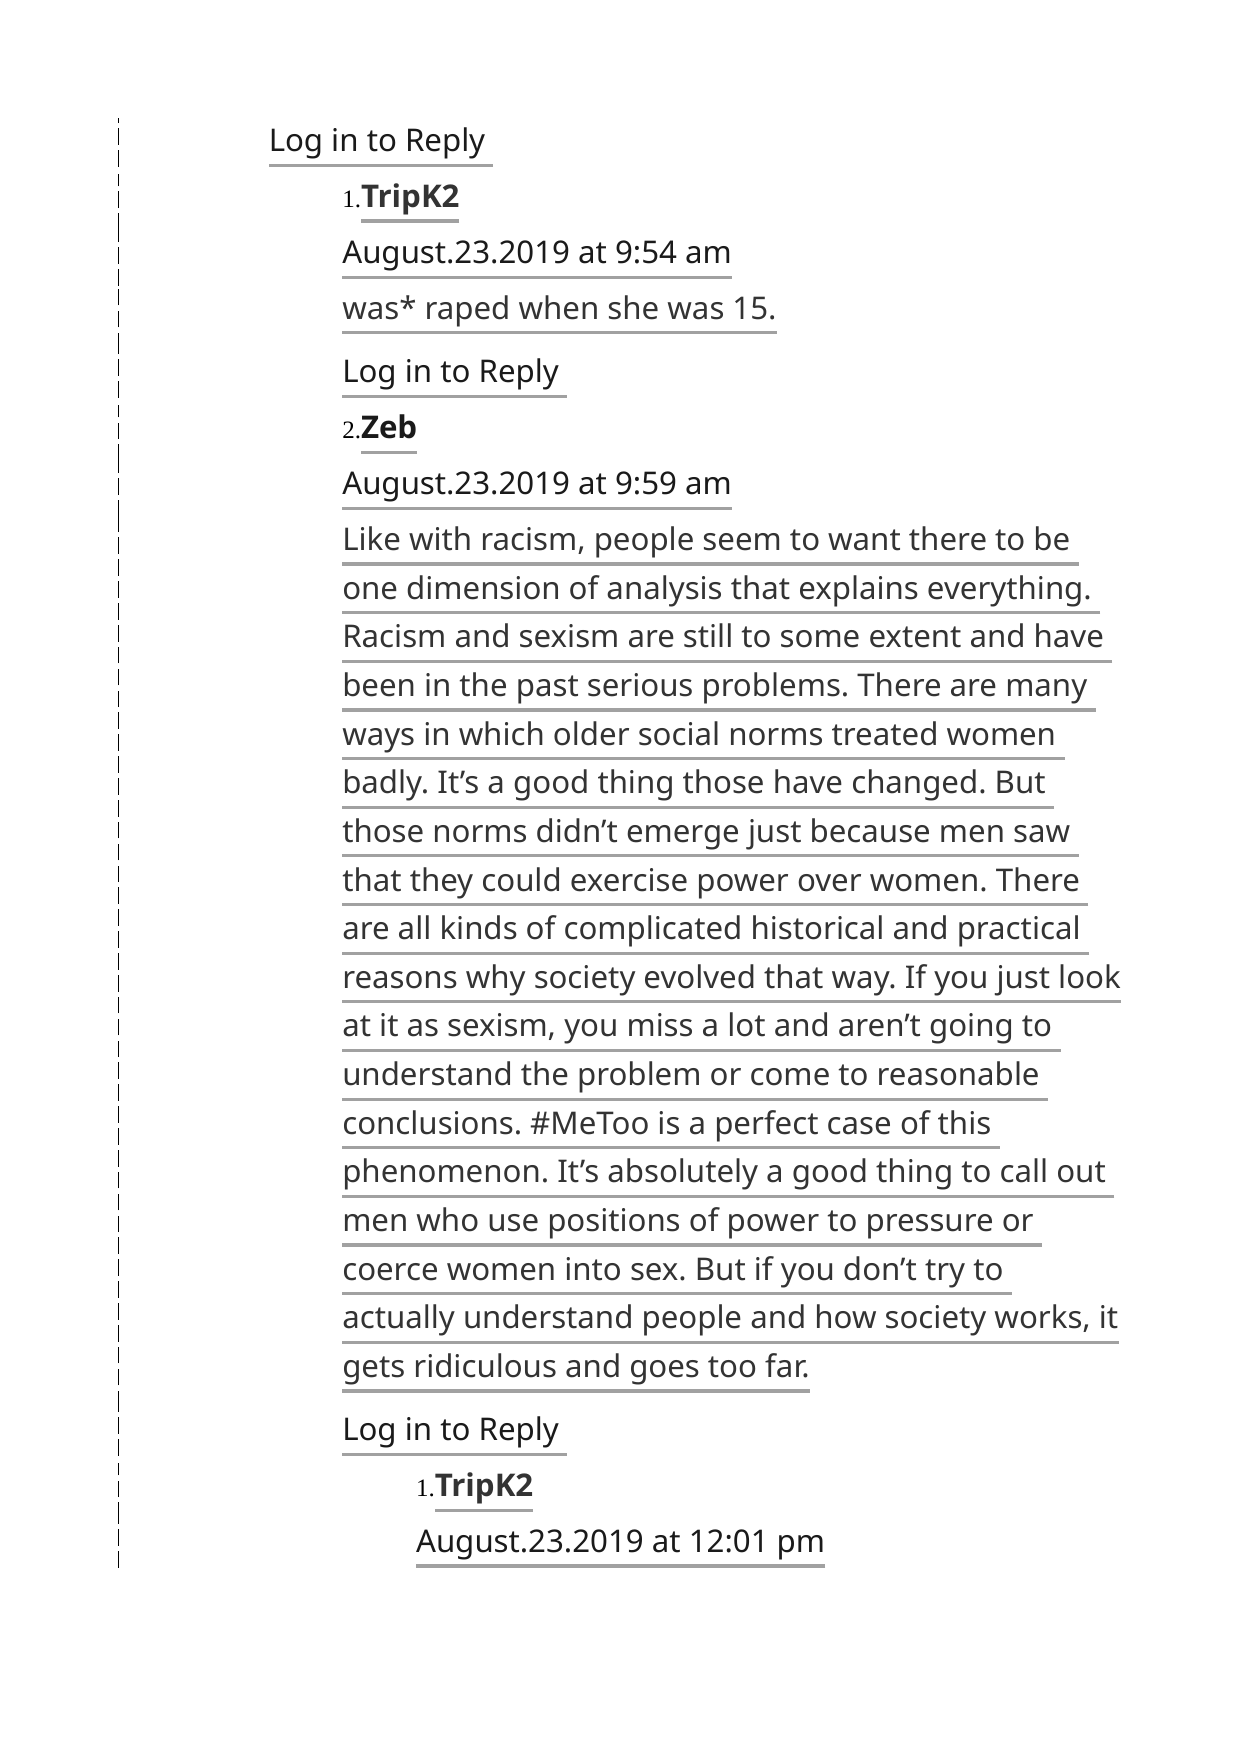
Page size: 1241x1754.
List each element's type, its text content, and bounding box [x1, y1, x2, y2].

list TripK2 [118, 174, 1122, 223]
list August.23.2019 at 12:01 pm [118, 1519, 1122, 1568]
list August.23.2019 at 9:54 am [118, 230, 1122, 279]
list TripK2 [118, 1463, 1122, 1512]
list Log in to Reply [118, 118, 1122, 167]
list Log in to Reply [118, 349, 1122, 398]
list August.23.2019 at 9:59 am [118, 461, 1122, 510]
list Zeb [118, 405, 1122, 454]
list Log in to Reply [118, 1407, 1122, 1456]
list was* raped when she was 15. [118, 286, 1122, 334]
list Like with racism, people seem to want there to be one dimension of analysis that explains everything. Racism and sexism are still to some extent and have been in the past serious problems. There are many ways in which older social norms treated women badly. It’s a good thing those have changed. But those norms didn’t emerge just because men saw that they could exercise power over women. There are all kinds of complicated historical and practical reasons why society evolved that way. If you just look at it as sexism, you miss a lot and aren’t going to understand the problem or come to reasonable conclusions. #MeToo is a perfect case of this phenomenon. It’s absolutely a good thing to call out men who use positions of power to pressure or coerce women into sex. But if you don’t try to actually understand people and how society works, it gets ridiculous and goes too far. [118, 517, 1122, 1393]
